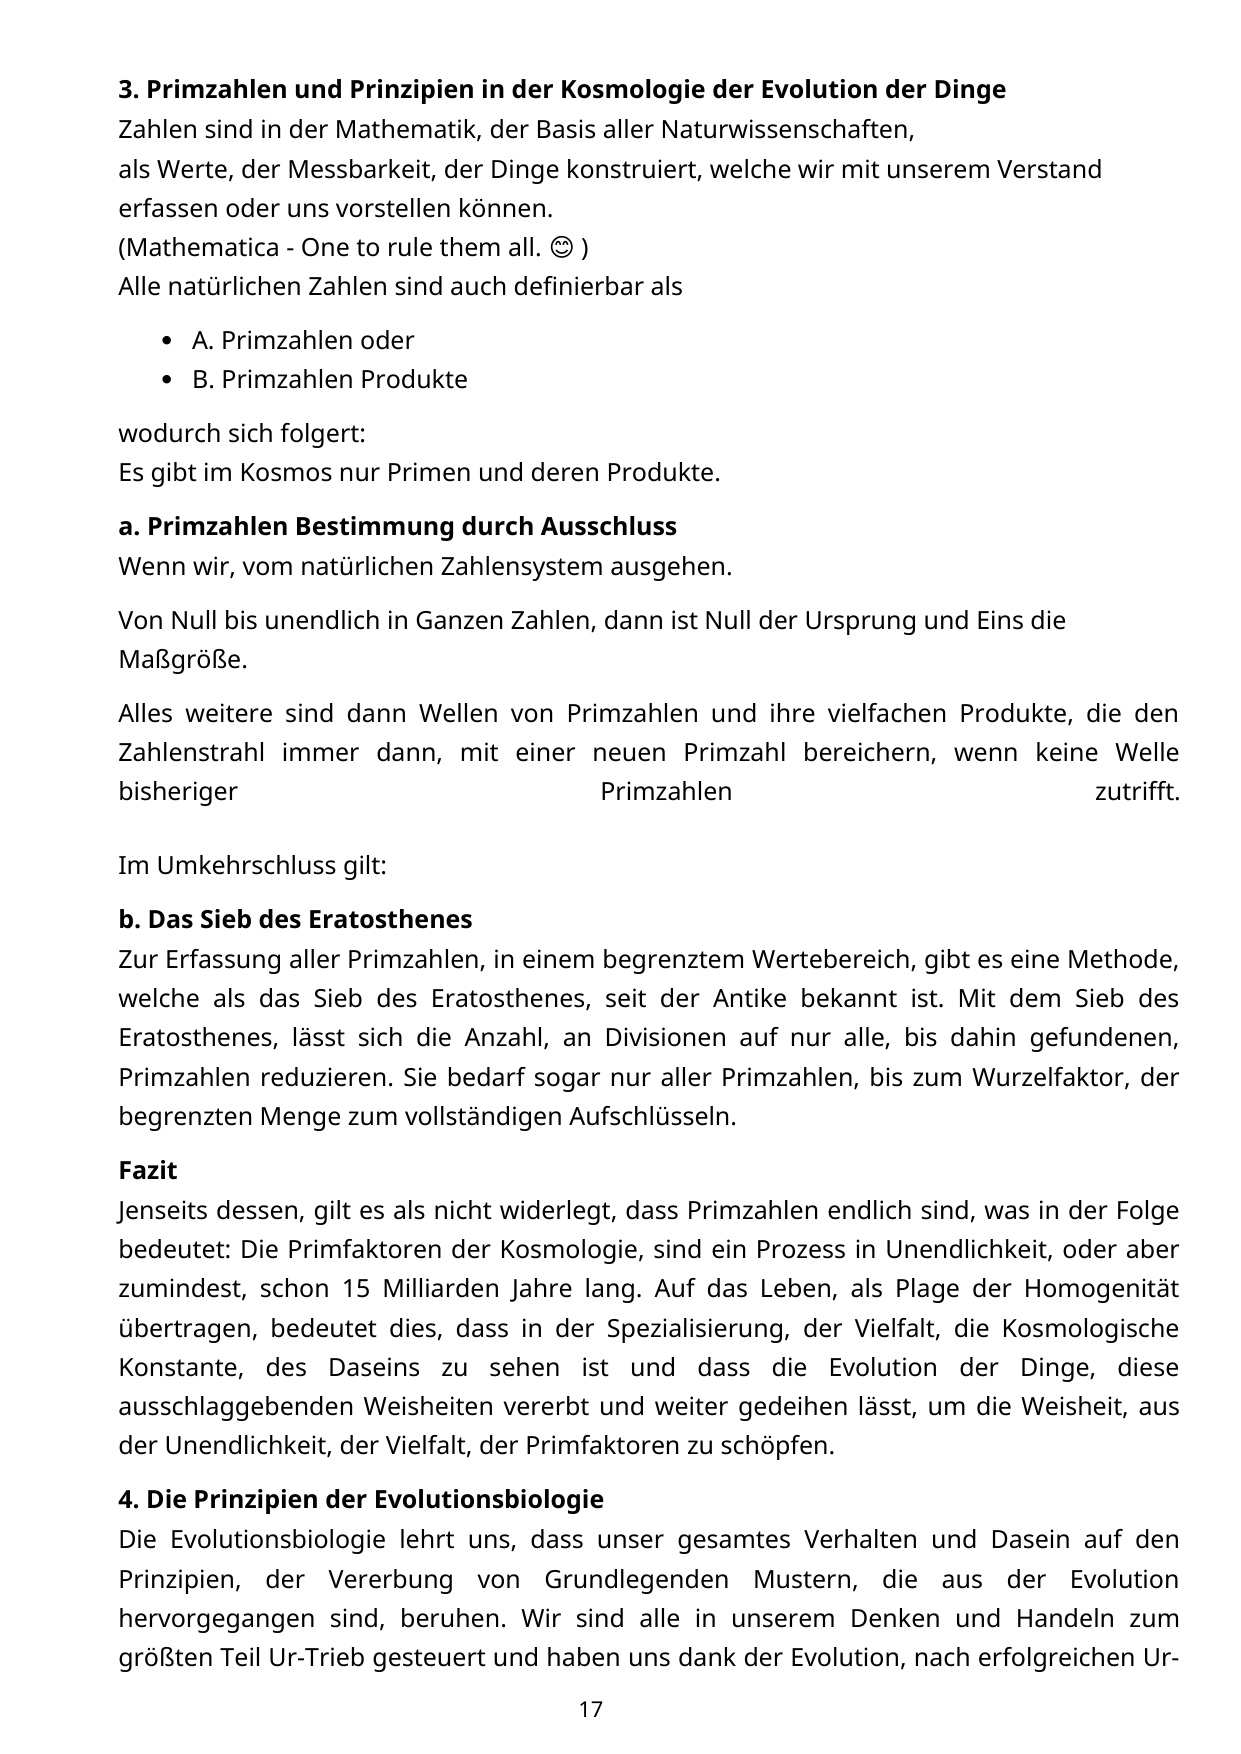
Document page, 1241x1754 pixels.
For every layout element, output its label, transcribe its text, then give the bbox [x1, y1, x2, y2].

subtitle 4. Die Prinzipien der Evolutionsbiologie [118, 1482, 1181, 1516]
text Alles weitere sind dann Wellen von Primzahlen und ihre vielfachen Produkte, die den Zahlenstrahl immer dann, mit einer neuen Primzahl bereichern, wenn keine Welle bisheriger Primzahlen zutrifft. Im Umkehrschluss gilt: [118, 696, 1181, 881]
text Zur Erfassung aller Primzahlen, in einem begrenztem Wertebereich, gibt es eine Methode, welche als das Sieb des Eratosthenes, seit der Antike bekannt ist. Mit dem Sieb des Eratosthenes, lässt sich die Anzahl, an Divisionen auf nur alle, bis dahin gefundenen, Primzahlen reduzieren. Sie bedarf sogar nur aller Primzahlen, bis zum Wurzelfaktor, der begrenzten Menge zum vollständigen Aufschlüsseln. [118, 942, 1181, 1132]
subtitle b. Das Sieb des Eratosthenes [118, 901, 1181, 936]
list A. Primzahlen oder [162, 323, 1181, 357]
subtitle 3. Primzahlen und Prinzipien in der Kosmologie der Evolution der Dinge [118, 72, 1181, 106]
text Von Null bis unendlich in Ganzen Zahlen, dann ist Null der Ursprung und Eins die Maßgröße. [118, 603, 1181, 676]
text wodurch sich folgert: Es gibt im Kosmos nur Primen und deren Produkte. [118, 416, 1181, 489]
text Jenseits dessen, gilt es als nicht widerlegt, dass Primzahlen endlich sind, was in der Folge bedeutet: Die Primfaktoren der Kosmologie, sind ein Prozess in Unendlichkeit, oder aber zumindest, schon 15 Milliarden Jahre lang. Auf das Leben, als Plage der Homogenität übertragen, bedeutet dies, dass in der Spezialisierung, der Vielfalt, die Kosmologische Konstante, des Daseins zu sehen ist und dass die Evolution der Dinge, diese ausschlaggebenden Weisheiten vererbt und weiter gedeihen lässt, um die Weisheit, aus der Unendlichkeit, der Vielfalt, der Primfaktoren zu schöpfen. [118, 1193, 1181, 1462]
text Wenn wir, vom natürlichen Zahlensystem ausgehen. [118, 549, 1181, 583]
subtitle Fazit [118, 1152, 1181, 1187]
list B. Primzahlen Produkte [162, 362, 1181, 396]
text Die Evolutionsbiologie lehrt uns, dass unser gesamtes Verhalten und Dasein auf den Prinzipien, der Vererbung von Grundlegenden Mustern, die aus der Evolution hervorgegangen sind, beruhen. Wir sind alle in unserem Denken und Handeln zum größten Teil Ur-Trieb gesteuert und haben uns dank der Evolution, nach erfolgreichen Ur- [118, 1522, 1181, 1674]
text Zahlen sind in der Mathematik, der Basis aller Naturwissenschaften, als Werte, der Messbarkeit, der Dinge konstruiert, welche wir mit unserem Verstand erfassen oder uns vorstellen können. (Mathematica - One to rule them all. 😊 ) Alle natürlichen Zahlen sind auch definierbar als [118, 112, 1181, 303]
subtitle a. Primzahlen Bestimmung durch Ausschluss [118, 508, 1181, 543]
